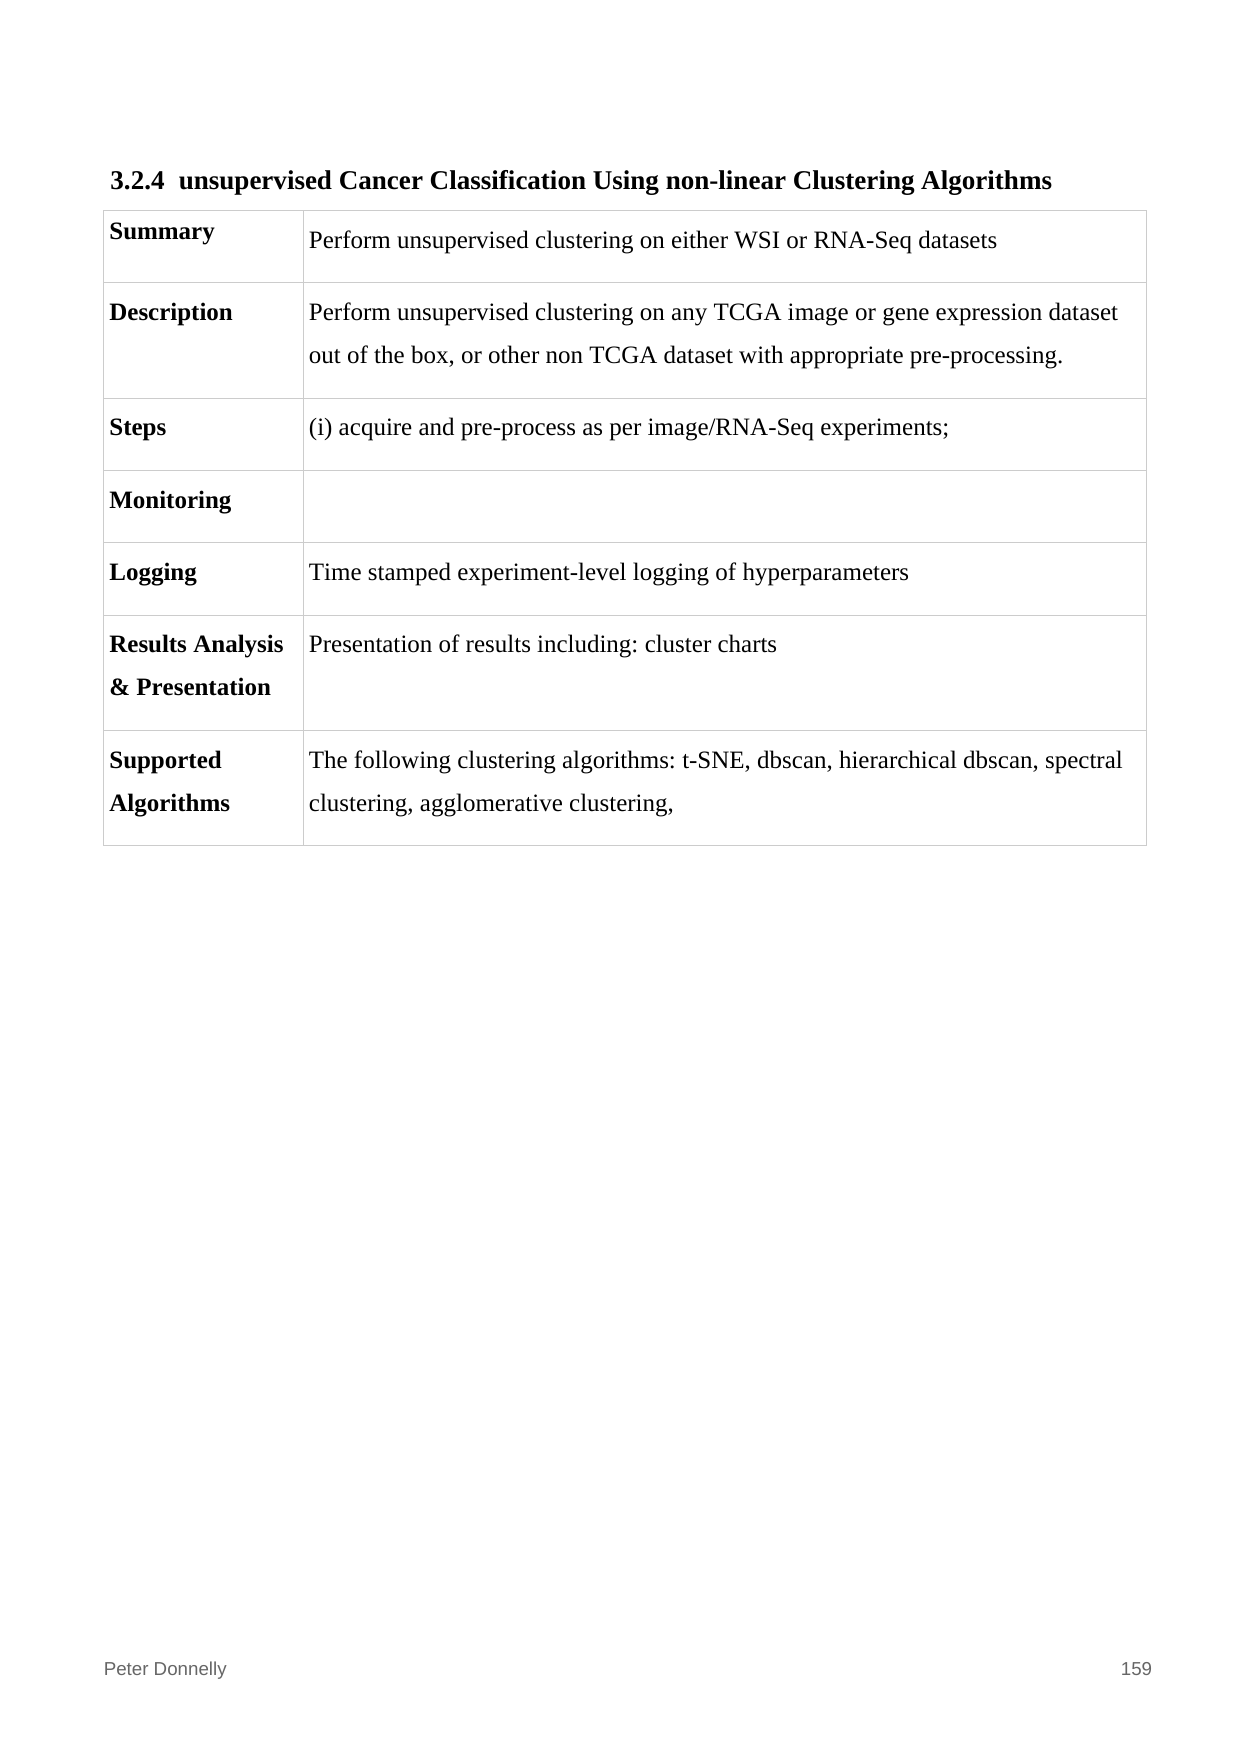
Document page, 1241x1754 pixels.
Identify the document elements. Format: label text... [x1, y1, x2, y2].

table_cell Logging [104, 543, 303, 614]
table_cell Presentation of results including: cluster charts [304, 616, 1146, 730]
table_header Perform unsupervised clustering on either WSI or RNA-Seq datasets [304, 211, 1146, 282]
table_cell Time stamped experiment-level logging of hyperparameters [304, 543, 1146, 614]
table_cell Steps [104, 399, 303, 470]
subtitle unsupervised Cancer Classification Using non-linear Clustering Algorithms [103, 164, 1146, 195]
table_header Summary [104, 211, 303, 282]
table_cell Description [104, 283, 303, 398]
table_cell The following clustering algorithms: t-SNE, dbscan, hierarchical dbscan, spectral clustering, agglomerative clustering, [304, 731, 1146, 845]
table_cell [304, 471, 1146, 542]
table_cell Perform unsupervised clustering on any TCGA image or gene expression dataset out of the box, or other non TCGA dataset with appropriate pre-processing. [304, 283, 1146, 398]
table_cell Supported Algorithms [104, 731, 303, 845]
table_cell (i) acquire and pre-process as per image/RNA-Seq experiments; [304, 399, 1146, 470]
table_cell Results Analysis & Presentation [104, 616, 303, 730]
table_cell Monitoring [104, 471, 303, 542]
